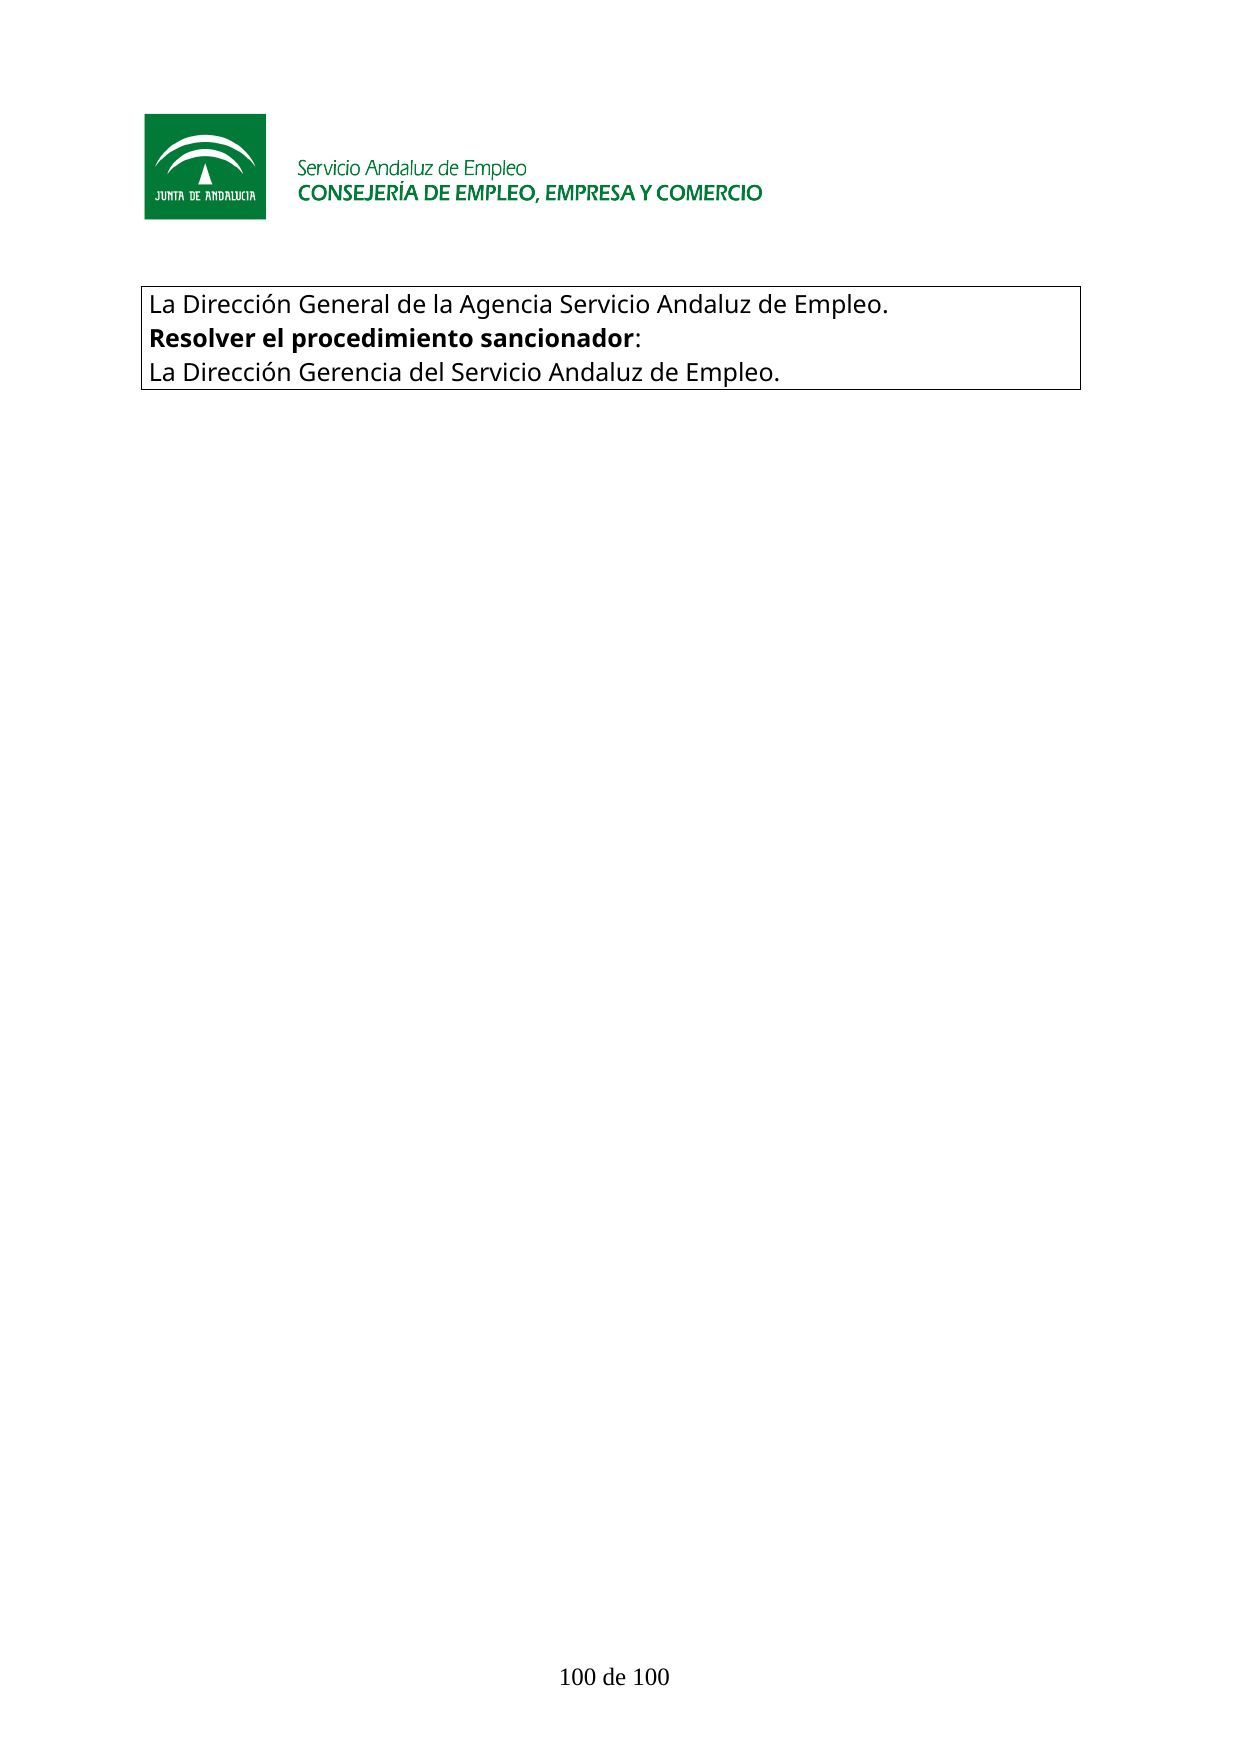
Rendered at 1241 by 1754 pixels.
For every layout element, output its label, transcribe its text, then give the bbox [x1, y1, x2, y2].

picture [137, 107, 769, 226]
table_cell La Dirección General de la Agencia Servicio Andaluz de Empleo. Resolver el procedimiento sancionador: La Dirección Gerencia del Servicio Andaluz de Empleo. [142, 287, 1080, 389]
